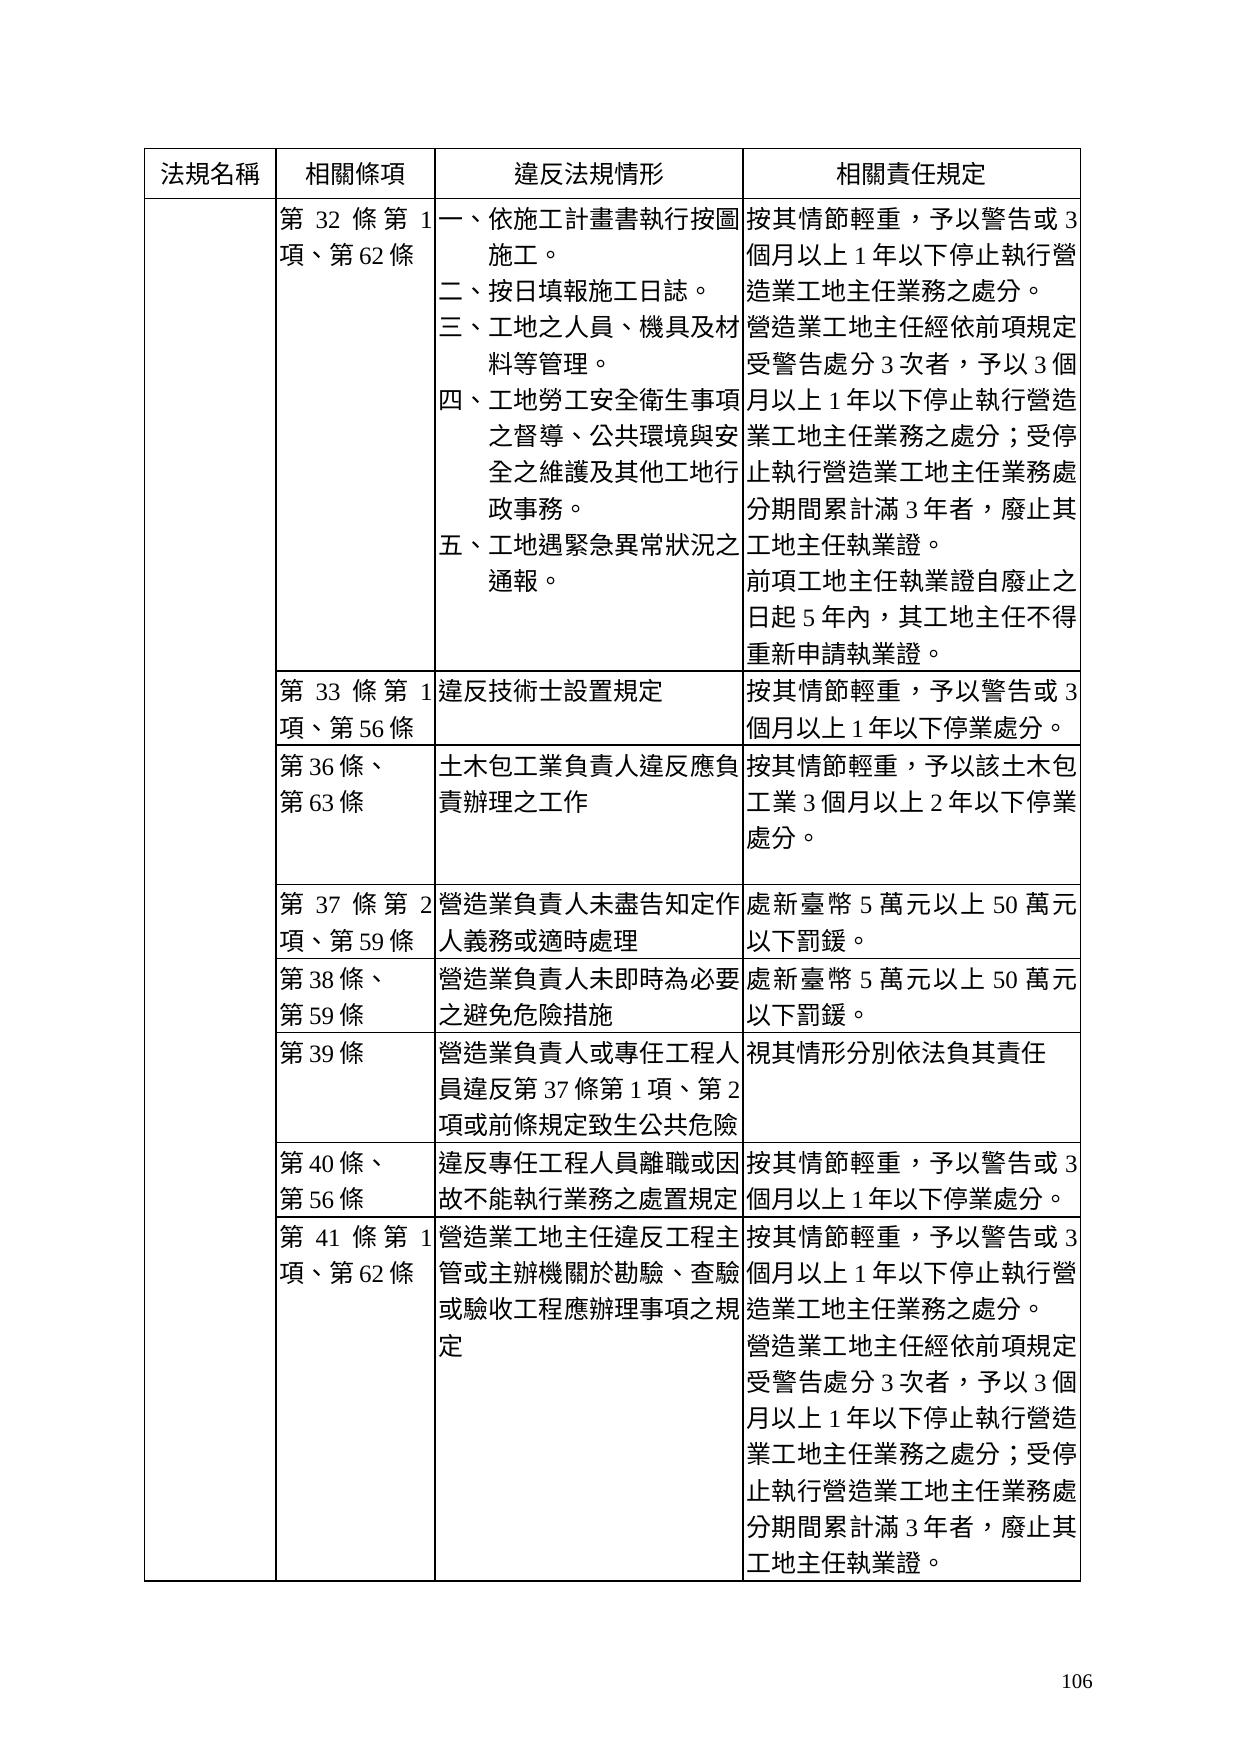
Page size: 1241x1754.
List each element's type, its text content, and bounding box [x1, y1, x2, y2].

table_cell [145, 199, 275, 1580]
table_cell 營造業工地主任違反工程主管或主辦機關於勘驗、查驗或驗收工程應辦理事項之規定 [436, 1218, 742, 1580]
table_cell 第36條、 第63條 [277, 746, 434, 883]
table_header 相關條項 [277, 149, 434, 197]
table_cell 營造業負責人未即時為必要之避免危險措施 [436, 959, 742, 1032]
table_header 相關責任規定 [744, 149, 1080, 197]
table_header 違反法規情形 [436, 149, 742, 197]
table_cell 第33條第1項、第56條 [277, 672, 434, 744]
table_cell 違反技術士設置規定 [436, 672, 742, 744]
table_cell 營造業負責人或專任工程人員違反第37條第1項、第2項或前條規定致生公共危險 [436, 1033, 742, 1142]
table_cell 第37條第2項、第59條 [277, 885, 434, 957]
table_cell 處新臺幣5萬元以上50萬元以下罰鍰。 [744, 959, 1080, 1032]
table_cell 按其情節輕重，予以警告或3個月以上1年以下停業處分。 [744, 672, 1080, 744]
table_cell 一、依施工計畫書執行按圖施工。 二、按日填報施工日誌。 三、工地之人員、機具及材料等管理。 四、工地勞工安全衛生事項之督導、公共環境與安全之維護及其他工地行政事務。 五、工地遇緊急異常狀況之通報。 [436, 199, 742, 670]
table_cell 視其情形分別依法負其責任 [744, 1033, 1080, 1142]
table_cell 按其情節輕重，予以警告或3個月以上1年以下停止執行營造業工地主任業務之處分。 營造業工地主任經依前項規定受警告處分3次者，予以3個月以上1年以下停止執行營造業工地主任業務之處分；受停止執行營造業工地主任業務處分期間累計滿3年者，廢止其工地主任執業證。 [744, 1218, 1080, 1580]
table_cell 第39條 [277, 1033, 434, 1142]
table_cell 按其情節輕重，予以警告或3個月以上1年以下停止執行營造業工地主任業務之處分。 營造業工地主任經依前項規定受警告處分3次者，予以3個月以上1年以下停止執行營造業工地主任業務之處分；受停止執行營造業工地主任業務處分期間累計滿3年者，廢止其工地主任執業證。 前項工地主任執業證自廢止之日起5年內，其工地主任不得重新申請執業證。 [744, 199, 1080, 670]
table_cell 第40條、 第56條 [277, 1143, 434, 1216]
table_cell 第38條、 第59條 [277, 959, 434, 1032]
table_cell 按其情節輕重，予以警告或3個月以上1年以下停業處分。 [744, 1143, 1080, 1216]
table_cell 營造業負責人未盡告知定作人義務或適時處理 [436, 885, 742, 957]
table_cell 土木包工業負責人違反應負責辦理之工作 [436, 746, 742, 883]
table_cell 第32條第1項、第62條 [277, 199, 434, 670]
table_cell 處新臺幣5萬元以上50萬元以下罰鍰。 [744, 885, 1080, 957]
table_cell 按其情節輕重，予以該土木包工業3個月以上2年以下停業處分。 [744, 746, 1080, 883]
table_cell 第41條第1項、第62條 [277, 1218, 434, 1580]
table_header 法規名稱 [145, 149, 275, 197]
table_cell 違反專任工程人員離職或因故不能執行業務之處置規定 [436, 1143, 742, 1216]
